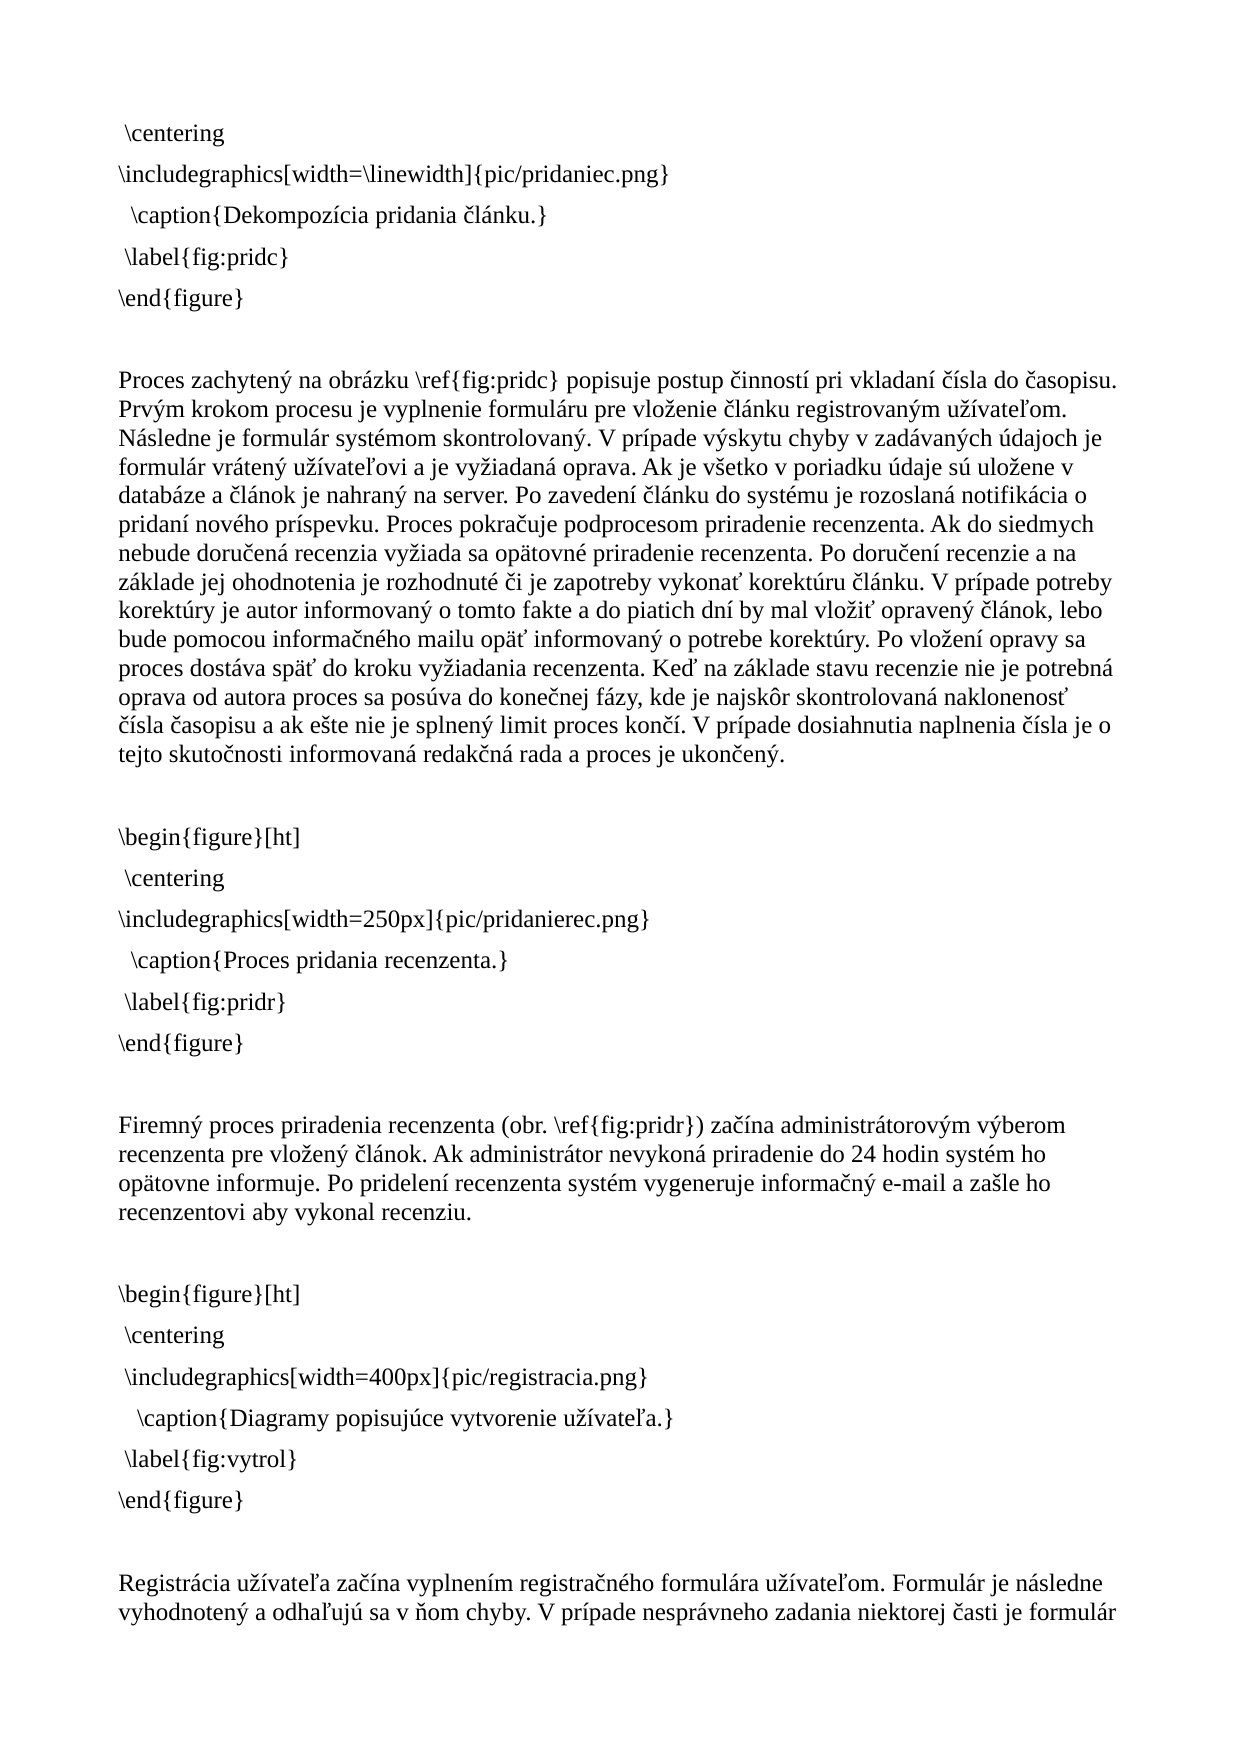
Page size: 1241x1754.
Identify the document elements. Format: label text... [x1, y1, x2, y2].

text \end{figure} [118, 1028, 1119, 1057]
text \includegraphics[width=\linewidth]{pic/pridaniec.png} [118, 159, 1119, 188]
text \includegraphics[width=250px]{pic/pridanierec.png} [118, 904, 1119, 933]
text \includegraphics[width=400px]{pic/registracia.png} [118, 1362, 1119, 1391]
text Registrácia užívateľa začína vyplnením registračného formulára užívateľom. Formulár je následne vyhodnotený a odhaľujú sa v ňom chyby. V prípade nesprávneho zadania niektorej časti je formulár [118, 1568, 1119, 1626]
text \begin{figure}[ht] [118, 1279, 1119, 1308]
text \end{figure} [118, 283, 1119, 312]
text \label{fig:pridr} [118, 987, 1119, 1016]
text \caption{Dekompozícia pridania článku.} [118, 201, 1119, 229]
text Proces zachytený na obrázku \ref{fig:pridc} popisuje postup činností pri vkladaní čísla do časopisu. Prvým krokom procesu je vyplnenie formuláru pre vloženie článku registrovaným užívateľom. Následne je formulár systémom skontrolovaný. V prípade výskytu chyby v zadávaných údajoch je formulár vrátený užívateľovi a je vyžiadaná oprava. Ak je všetko v poriadku údaje sú uložene v databáze a článok je nahraný na server. Po zavedení článku do systému je rozoslaná notifikácia o pridaní nového príspevku. Proces pokračuje podprocesom priradenie recenzenta. Ak do siedmych nebude doručená recenzia vyžiada sa opätovné priradenie recenzenta. Po doručení recenzie a na základe jej ohodnotenia je rozhodnuté či je zapotreby vykonať korektúru článku. V prípade potreby korektúry je autor informovaný o tomto fakte a do piatich dní by mal vložiť opravený článok, lebo bude pomocou informačného mailu opäť informovaný o potrebe korektúry. Po vložení opravy sa proces dostáva späť do kroku vyžiadania recenzenta. Keď na základe stavu recenzie nie je potrebná oprava od autora proces sa posúva do konečnej fázy, kde je najskôr skontrolovaná naklonenosť čísla časopisu a ak ešte nie je splnený limit proces končí. V prípade dosiahnutia naplnenia čísla je o tejto skutočnosti informovaná redakčná rada a proces je ukončený. [118, 366, 1119, 768]
text Firemný proces priradenia recenzenta (obr. \ref{fig:pridr}) začína administrátorovým výberom recenzenta pre vložený článok. Ak administrátor nevykoná priradenie do 24 hodin systém ho opätovne informuje. Po pridelení recenzenta systém vygeneruje informačný e-mail a zašle ho recenzentovi aby vykonal recenziu. [118, 1111, 1119, 1226]
text \centering [118, 1321, 1119, 1349]
text \begin{figure}[ht] [118, 822, 1119, 851]
text \centering [118, 863, 1119, 892]
text \label{fig:vytrol} [118, 1444, 1119, 1473]
text \label{fig:pridc} [118, 242, 1119, 271]
text \caption{Diagramy popisujúce vytvorenie užívateľa.} [118, 1403, 1119, 1432]
text \caption{Proces pridania recenzenta.} [118, 946, 1119, 974]
text \centering [118, 118, 1119, 147]
text \end{figure} [118, 1486, 1119, 1514]
